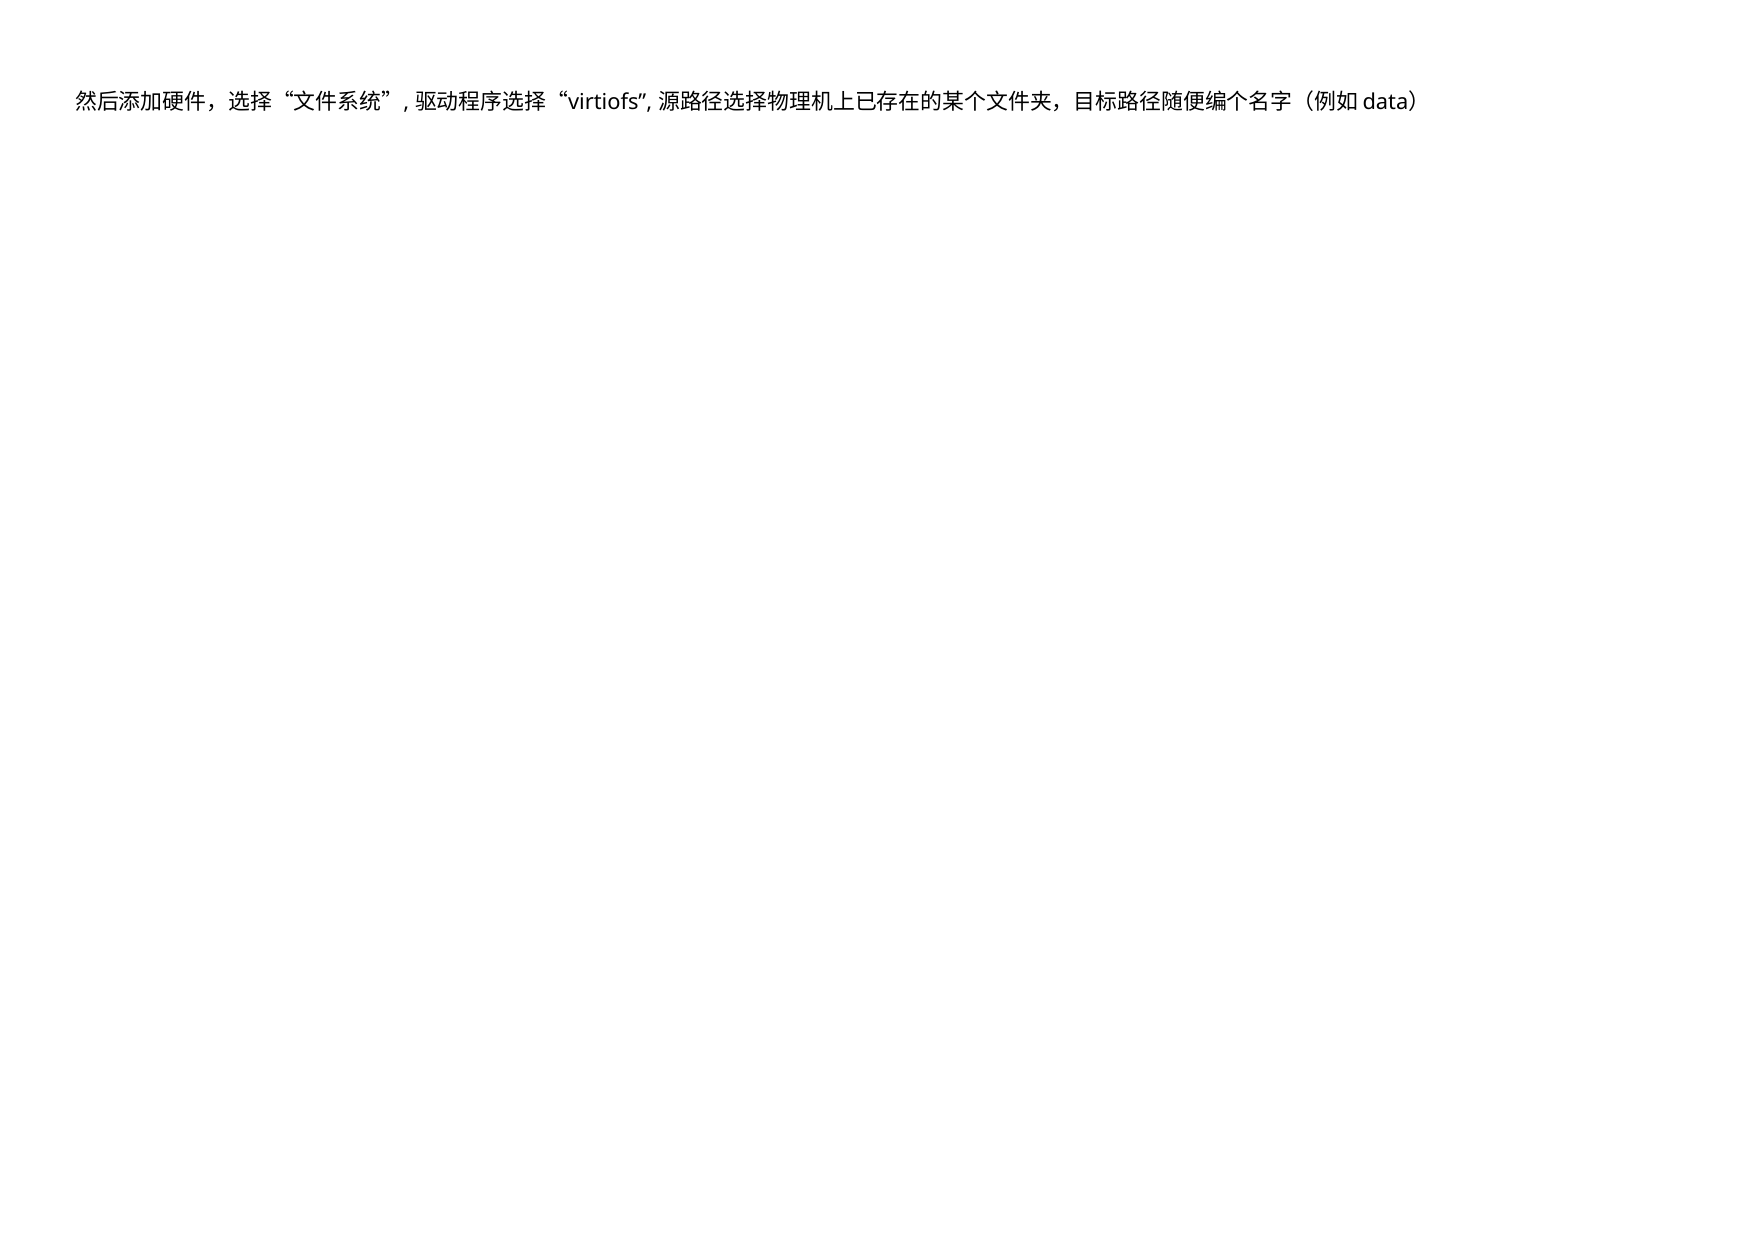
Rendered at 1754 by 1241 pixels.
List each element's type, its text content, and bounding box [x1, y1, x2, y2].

text 然后添加硬件，选择“文件系统”, 驱动程序选择“virtiofs”, 源路径选择物理机上已存在的某个文件夹，目标路径随便编个名字（例如data） [75, 84, 1679, 116]
